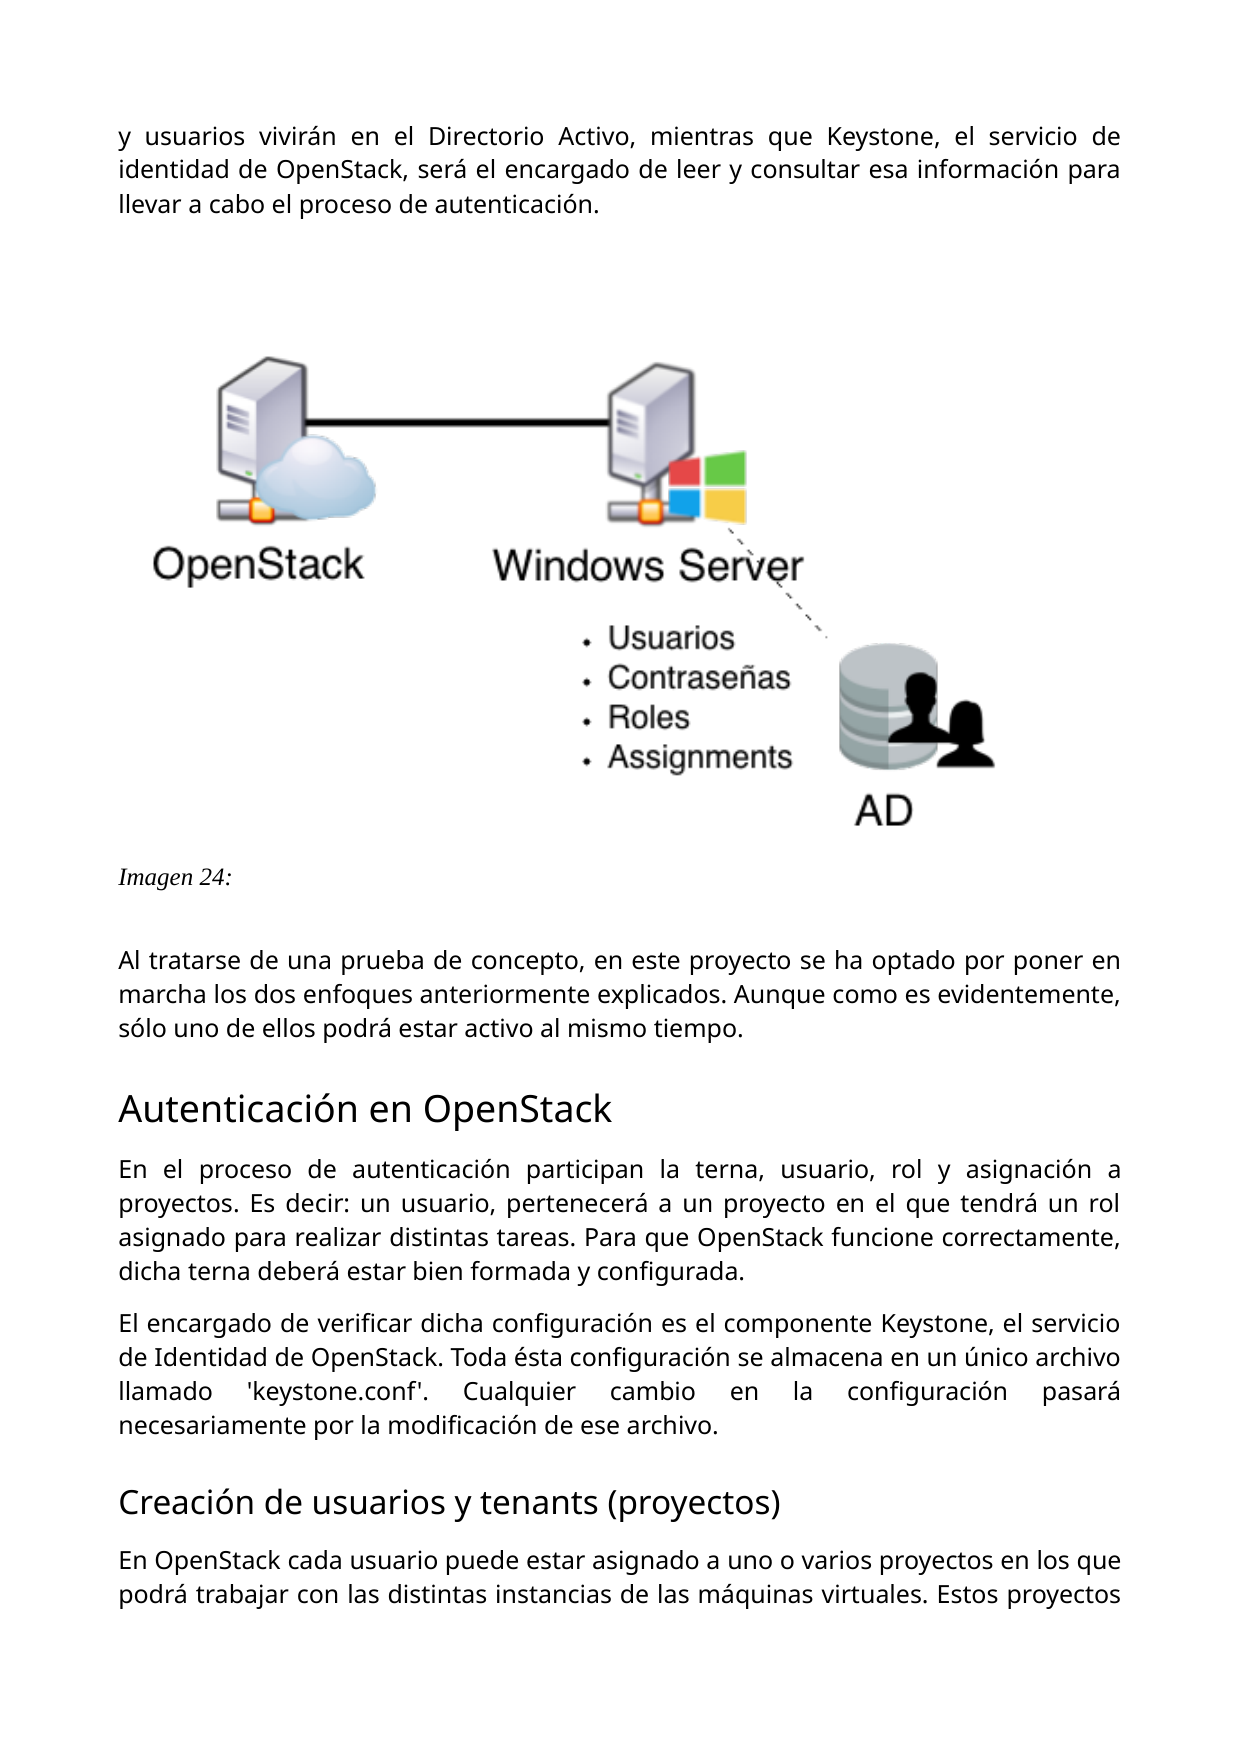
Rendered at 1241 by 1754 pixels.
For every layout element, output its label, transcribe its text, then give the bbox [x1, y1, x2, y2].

text y usuarios vivirán en el Directorio Activo, mientras que Keystone, el servicio de identidad de OpenStack, será el encargado de leer y consultar esa información para llevar a cabo el proceso de autenticación. [118, 118, 1122, 220]
text En OpenStack cada usuario puede estar asignado a uno o varios proyectos en los que podrá trabajar con las distintas instancias de las máquinas virtuales. Estos proyectos [118, 1543, 1122, 1611]
text Al tratarse de una prueba de concepto, en este proyecto se ha optado por poner en marcha los dos enfoques anteriormente explicados. Aunque como es evidentemente, sólo uno de ellos podrá estar activo al mismo tiempo. [118, 943, 1122, 1045]
text Imagen 24: [118, 862, 1122, 891]
picture [118, 296, 1123, 862]
text El encargado de verificar dicha configuración es el componente Keystone, el servicio de Identidad de OpenStack. Toda ésta configuración se almacena en un único archivo llamado 'keystone.conf'. Cualquier cambio en la configuración pasará necesariamente por la modificación de ese archivo. [118, 1306, 1122, 1442]
text En el proceso de autenticación participan la terna, usuario, rol y asignación a proyectos. Es decir: un usuario, pertenecerá a un proyecto en el que tendrá un rol asignado para realizar distintas tareas. Para que OpenStack funcione correctamente, dicha terna deberá estar bien formada y configurada. [118, 1152, 1122, 1288]
subtitle Creación de usuarios y tenants (proyectos) [118, 1479, 1122, 1524]
subtitle Autenticación en OpenStack [118, 1082, 1122, 1133]
